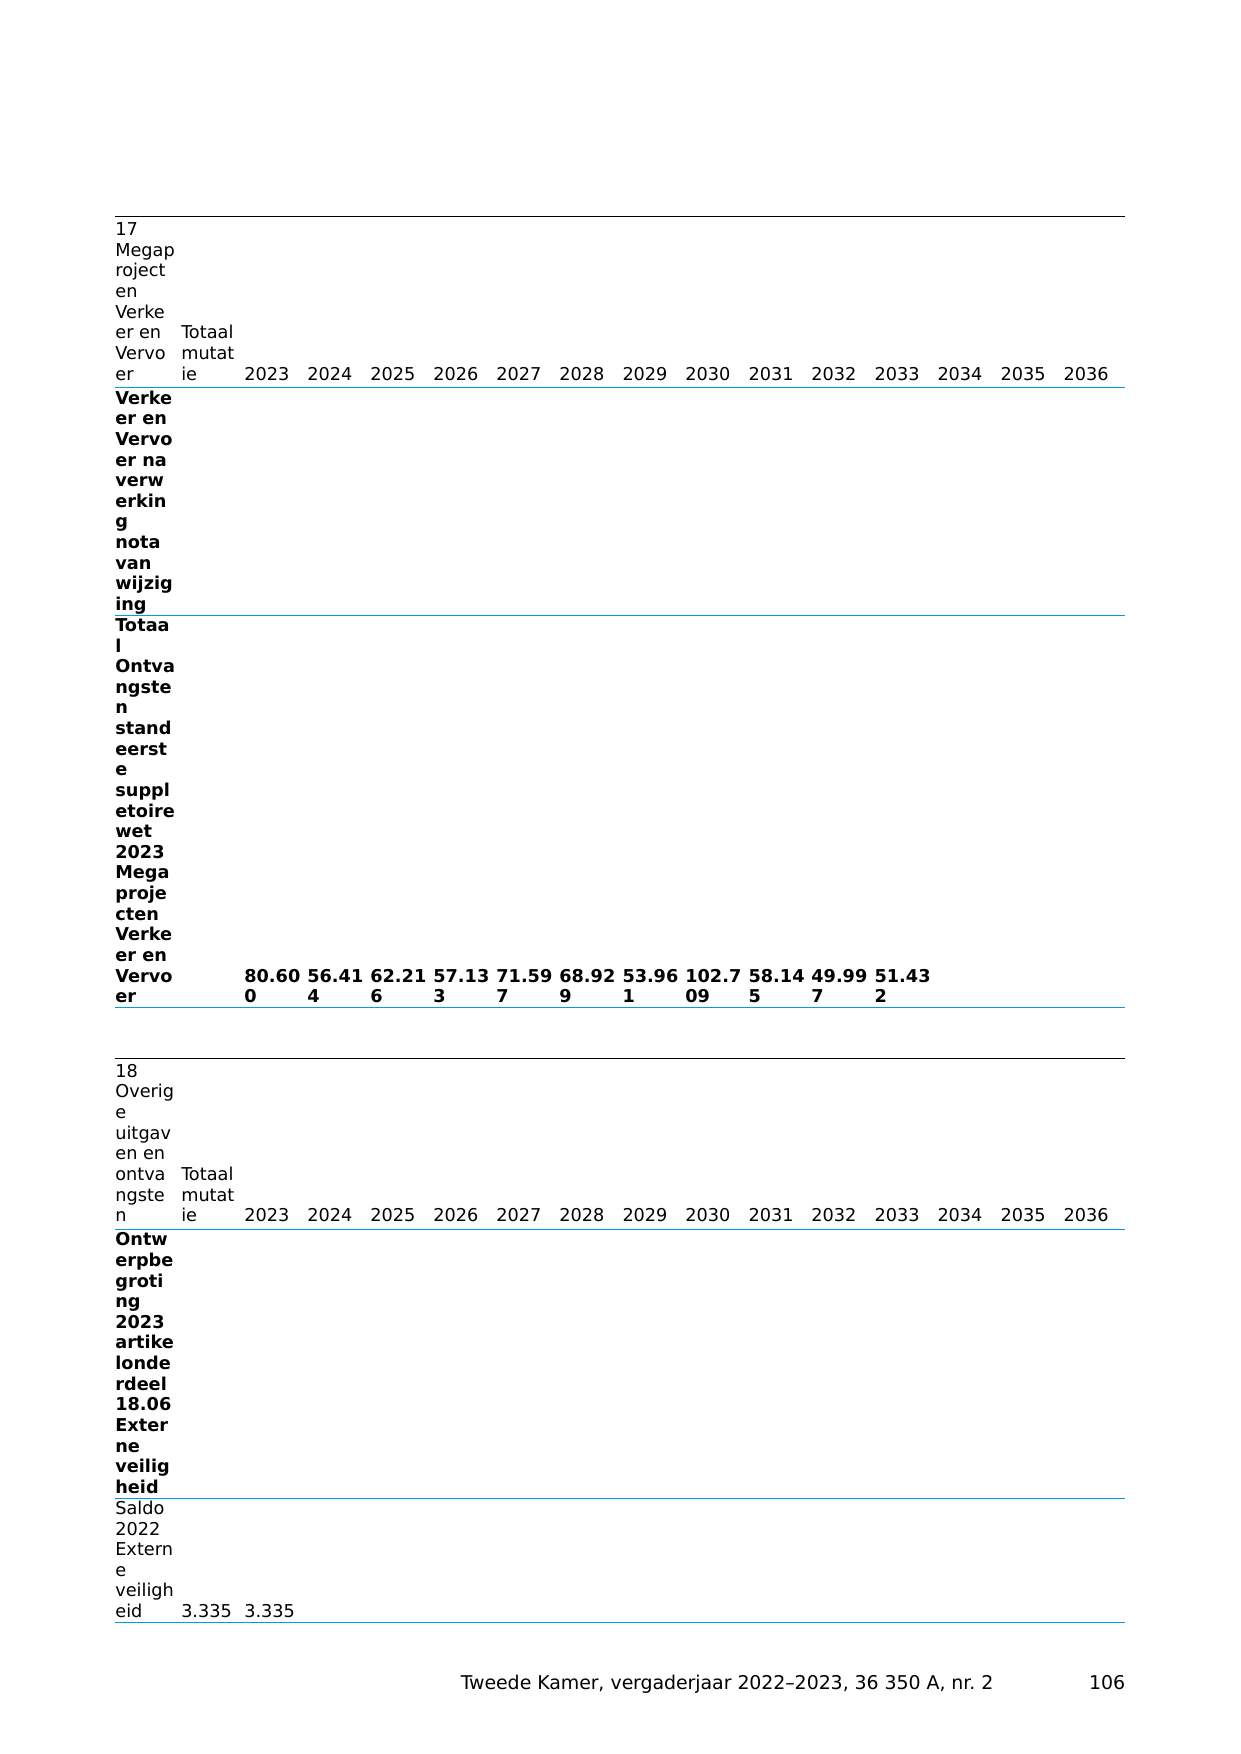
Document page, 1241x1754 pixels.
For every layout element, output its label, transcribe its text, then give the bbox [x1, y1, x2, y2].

table_cell [304, 388, 367, 614]
table_cell Saldo 2022 Externe veiligheid [115, 1499, 178, 1622]
table_cell Verkeer en Vervoer na verwerking nota van wijziging [115, 388, 178, 614]
table_cell 49.997 [808, 616, 871, 1007]
table_cell 2031 [745, 1059, 808, 1229]
table_cell [998, 388, 1060, 614]
table_cell [556, 1499, 619, 1622]
table_cell [934, 1230, 997, 1497]
table_cell [367, 1230, 430, 1497]
table_cell [367, 388, 430, 614]
table_cell 2024 [304, 217, 367, 387]
table_cell [1060, 1230, 1125, 1497]
table_cell 57.133 [430, 616, 493, 1007]
table_cell 2035 [998, 217, 1060, 387]
table_cell 53.961 [619, 616, 682, 1007]
table_cell [619, 1499, 682, 1622]
table_cell [178, 1230, 241, 1497]
table_cell 2027 [493, 217, 556, 387]
table_cell [682, 1499, 745, 1622]
table_cell 58.145 [745, 616, 808, 1007]
table_cell [556, 1230, 619, 1497]
table_cell [178, 616, 241, 1007]
table_cell [241, 388, 304, 614]
table_cell [1060, 616, 1125, 1007]
table_cell 2026 [430, 217, 493, 387]
table_cell 2023 [241, 217, 304, 387]
table_cell 2028 [556, 1059, 619, 1229]
table_cell Ontwerpbegroting 2023 artikelonderdeel 18.06 Externe veiligheid [115, 1230, 178, 1497]
table_cell [241, 1230, 304, 1497]
table_cell [493, 388, 556, 614]
table_cell 2024 [304, 1059, 367, 1229]
table_header Tabel 18 Artikel 17 [115, 191, 1125, 216]
table_cell [304, 1499, 367, 1622]
table_cell 2030 [682, 1059, 745, 1229]
table_cell 2030 [682, 217, 745, 387]
table_cell [682, 1230, 745, 1497]
table_cell 17 Megaprojecten Verkeer en Vervoer [115, 217, 178, 387]
table_cell [871, 1499, 934, 1622]
table_cell [745, 388, 808, 614]
table_cell 2027 [493, 1059, 556, 1229]
table_cell [745, 1499, 808, 1622]
table_cell 62.216 [367, 616, 430, 1007]
table_cell [1060, 388, 1125, 614]
table_cell [304, 1230, 367, 1497]
table_cell [871, 1230, 934, 1497]
table_cell Totaal Ontvangsten stand eerste suppletoire wet 2023 Megaprojecten Verkeer en Vervoer [115, 616, 178, 1007]
table_cell 3.335 [241, 1499, 304, 1622]
table_cell [1060, 1499, 1125, 1622]
table_cell 71.597 [493, 616, 556, 1007]
table_cell [682, 388, 745, 614]
table_cell 2032 [808, 217, 871, 387]
table_cell 2026 [430, 1059, 493, 1229]
table_cell [808, 388, 871, 614]
table_cell 2033 [871, 217, 934, 387]
table_cell Totaal mutatie [178, 217, 241, 387]
table_cell 2033 [871, 1059, 934, 1229]
table_cell [178, 388, 241, 614]
table_cell 56.414 [304, 616, 367, 1007]
table_cell [430, 1230, 493, 1497]
table_cell [493, 1230, 556, 1497]
table_cell [367, 1499, 430, 1622]
table_cell 2029 [619, 1059, 682, 1229]
table_cell [808, 1230, 871, 1497]
table_cell 2025 [367, 217, 430, 387]
table_cell 2032 [808, 1059, 871, 1229]
table_cell [934, 616, 997, 1007]
table_cell 2028 [556, 217, 619, 387]
table_cell [934, 388, 997, 614]
table_cell 68.929 [556, 616, 619, 1007]
table_cell [998, 1499, 1060, 1622]
table_cell [430, 1499, 493, 1622]
table_cell 2035 [998, 1059, 1060, 1229]
table_cell 2034 [934, 217, 997, 387]
table_cell 2029 [619, 217, 682, 387]
table_cell [871, 388, 934, 614]
table_cell 2036 [1060, 217, 1125, 387]
table_cell 80.600 [241, 616, 304, 1007]
table_cell [430, 388, 493, 614]
table_header Tabel 19 Artikel 18 [115, 1033, 1125, 1057]
table_cell [493, 1499, 556, 1622]
table_cell 2034 [934, 1059, 997, 1229]
table_cell 2036 [1060, 1059, 1125, 1229]
table_cell 2031 [745, 217, 808, 387]
table_cell [934, 1499, 997, 1622]
table_cell [619, 1230, 682, 1497]
table_cell 2023 [241, 1059, 304, 1229]
table_cell [998, 1230, 1060, 1497]
table_cell 18 Overige uitgaven en ontvangsten [115, 1059, 178, 1229]
table_cell 3.335 [178, 1499, 241, 1622]
table_cell 102.709 [682, 616, 745, 1007]
table_cell [745, 1230, 808, 1497]
table_cell 51.432 [871, 616, 934, 1007]
table_cell Totaal mutatie [178, 1059, 241, 1229]
table_cell [556, 388, 619, 614]
table_cell [619, 388, 682, 614]
table_cell [998, 616, 1060, 1007]
table_cell 2025 [367, 1059, 430, 1229]
table_cell [808, 1499, 871, 1622]
